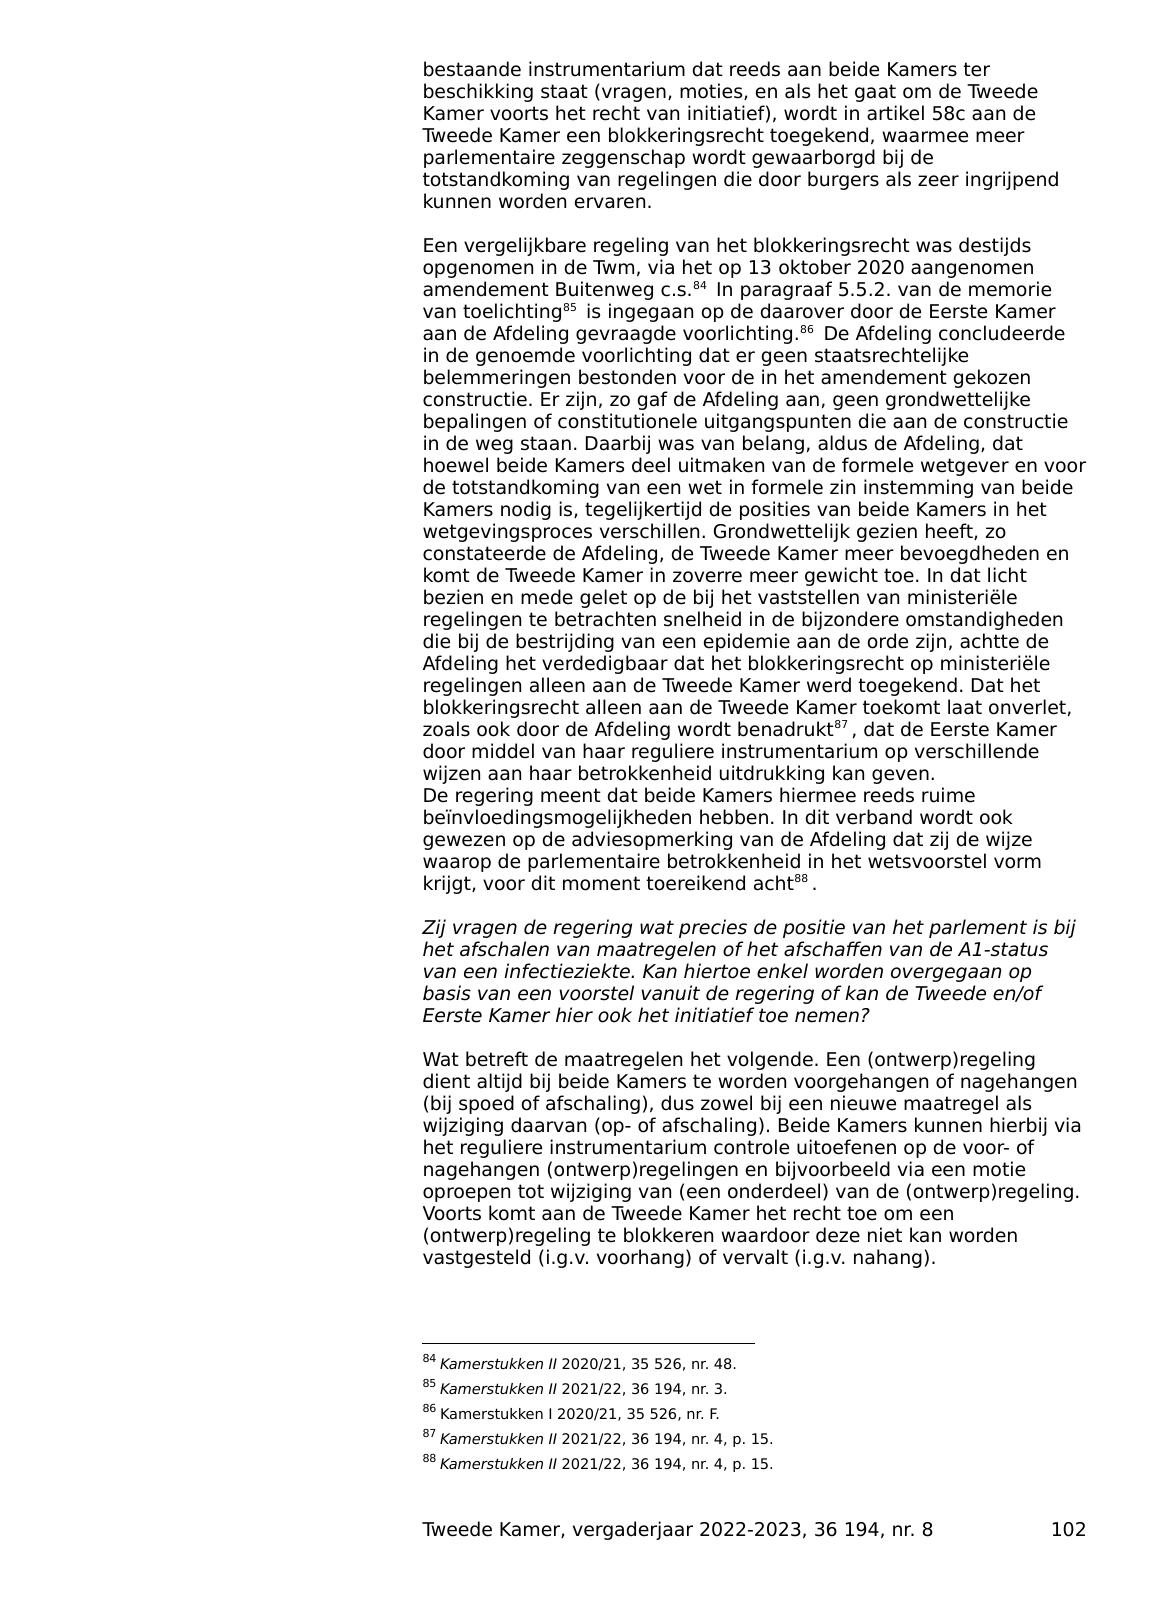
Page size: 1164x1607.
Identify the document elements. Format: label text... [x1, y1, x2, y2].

text De regering meent dat beide Kamers hiermee reeds ruime beïnvloedingsmogelijkheden hebben. In dit verband wordt ook gewezen op de adviesopmerking van de Afdeling dat zij de wijze waarop de parlementaire betrokkenheid in het wetsvoorstel vorm krijgt, voor dit moment toereikend acht. [422, 784, 1087, 894]
text Wat betreft de maatregelen het volgende. Een (ontwerp)regeling dient altijd bij beide Kamers te worden voorgehangen of nagehangen (bij spoed of afschaling), dus zowel bij een nieuwe maatregel als wijziging daarvan (op- of afschaling). Beide Kamers kunnen hierbij via het reguliere instrumentarium controle uitoefenen op de voor- of nagehangen (ontwerp)regelingen en bijvoorbeeld via een motie oproepen tot wijziging van (een onderdeel) van de (ontwerp)regeling. Voorts komt aan de Tweede Kamer het recht toe om een (ontwerp)regeling te blokkeren waardoor deze niet kan worden vastgesteld (i.g.v. voorhang) of vervalt (i.g.v. nahang). [422, 1049, 1087, 1268]
text Een vergelijkbare regeling van het blokkeringsrecht was destijds opgenomen in de Twm, via het op 13 oktober 2020 aangenomen amendement Buitenweg c.s. In paragraaf 5.5.2. van de memorie van toelichting is ingegaan op de daarover door de Eerste Kamer aan de Afdeling gevraagde voorlichting. De Afdeling concludeerde in de genoemde voorlichting dat er geen staatsrechtelijke belemmeringen bestonden voor de in het amendement gekozen constructie. Er zijn, zo gaf de Afdeling aan, geen grondwettelijke bepalingen of constitutionele uitgangspunten die aan de constructie in de weg staan. Daarbij was van belang, aldus de Afdeling, dat hoewel beide Kamers deel uitmaken van de formele wetgever en voor de totstandkoming van een wet in formele zin instemming van beide Kamers nodig is, tegelijkertijd de posities van beide Kamers in het wetgevingsproces verschillen. Grondwettelijk gezien heeft, zo constateerde de Afdeling, de Tweede Kamer meer bevoegdheden en komt de Tweede Kamer in zoverre meer gewicht toe. In dat licht bezien en mede gelet op de bij het vaststellen van ministeriële regelingen te betrachten snelheid in de bijzondere omstandigheden die bij de bestrijding van een epidemie aan de orde zijn, achtte de Afdeling het verdedigbaar dat het blokkeringsrecht op ministeriële regelingen alleen aan de Tweede Kamer werd toegekend. Dat het blokkeringsrecht alleen aan de Tweede Kamer toekomt laat onverlet, zoals ook door de Afdeling wordt benadrukt, dat de Eerste Kamer door middel van haar reguliere instrumentarium op verschillende wijzen aan haar betrokkenheid uitdrukking kan geven. [422, 235, 1087, 784]
text Kamerstukken II 2020/21, 35 526, nr. 48. [422, 1352, 1087, 1374]
text bestaande instrumentarium dat reeds aan beide Kamers ter beschikking staat (vragen, moties, en als het gaat om de Tweede Kamer voorts het recht van initiatief), wordt in artikel 58c aan de Tweede Kamer een blokkeringsrecht toegekend, waarmee meer parlementaire zeggenschap wordt gewaarborgd bij de totstandkoming van regelingen die door burgers als zeer ingrijpend kunnen worden ervaren. [422, 59, 1087, 213]
text Kamerstukken II 2021/22, 36 194, nr. 4, p. 15. [422, 1452, 1087, 1474]
text Kamerstukken II 2021/22, 36 194, nr. 4, p. 15. [422, 1427, 1087, 1449]
text Kamerstukken I 2020/21, 35 526, nr. F. [422, 1402, 1087, 1424]
text Zij vragen de regering wat precies de positie van het parlement is bij het afschalen van maatregelen of het afschaffen van de A1-status van een infectieziekte. Kan hiertoe enkel worden overgegaan op basis van een voorstel vanuit de regering of kan de Tweede en/of Eerste Kamer hier ook het initiatief toe nemen? [422, 917, 1087, 1027]
text Kamerstukken II 2021/22, 36 194, nr. 3. [422, 1377, 1087, 1399]
